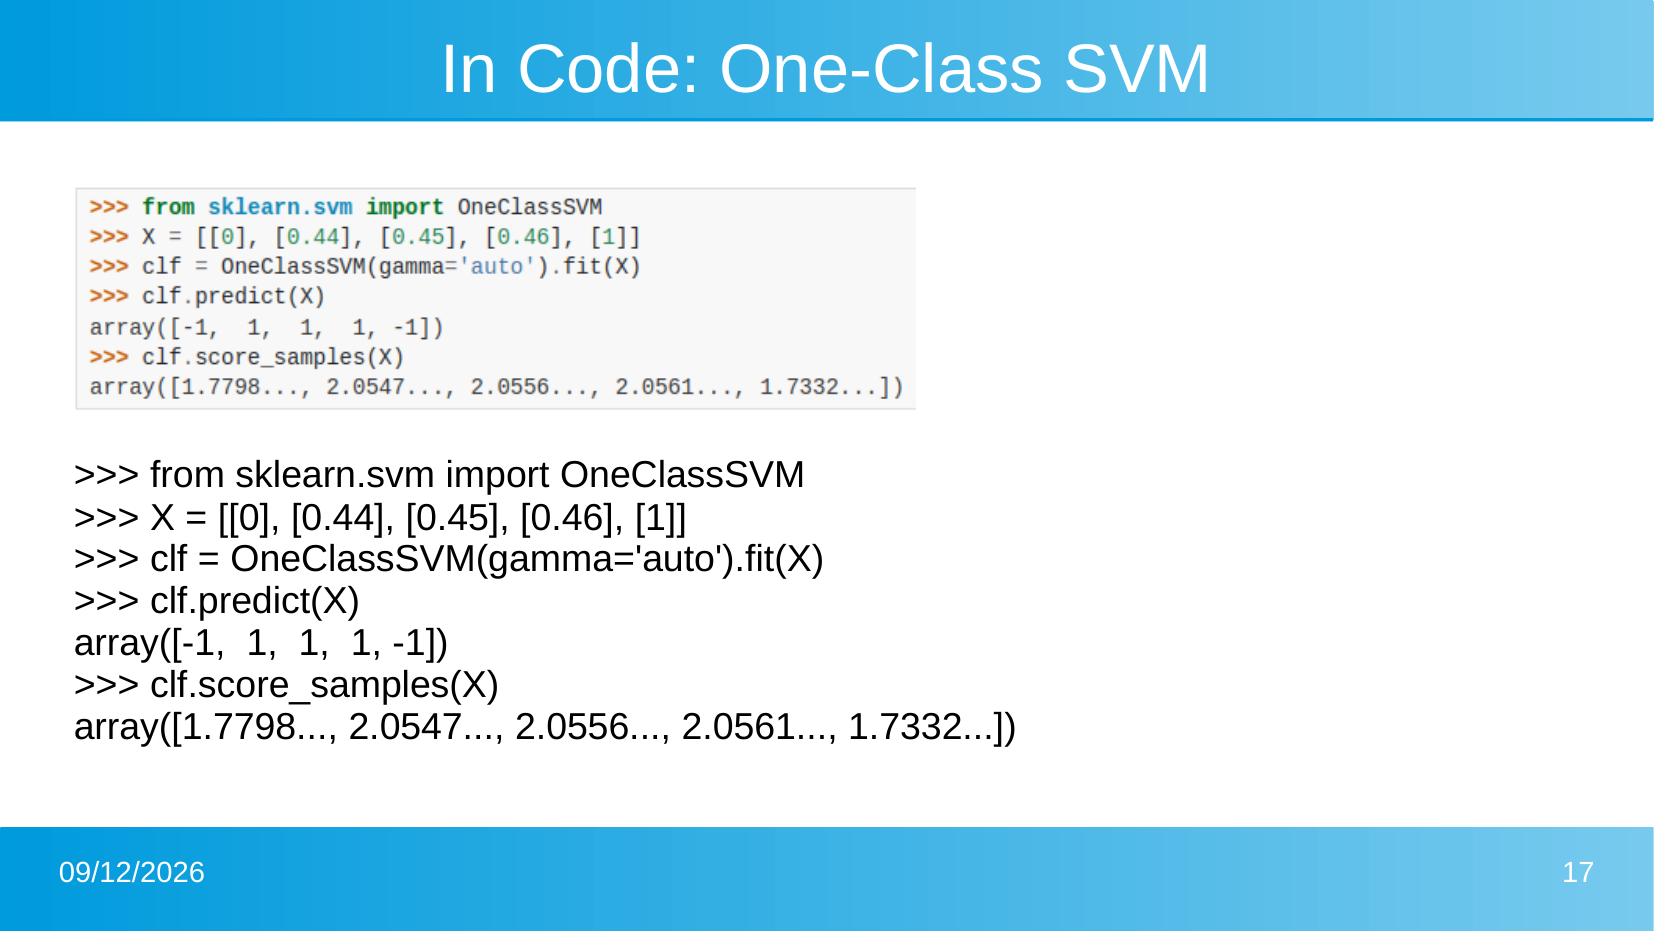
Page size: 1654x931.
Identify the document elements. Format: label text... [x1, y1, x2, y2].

picture [68, 177, 916, 424]
text_box >>> from sklearn.svm import OneClassSVM >>> X = [[0], [0.44], [0.45], [0.46], [1]] >>> clf = OneClassSVM(gamma='auto').fit(X) >>> clf.predict(X) array([-1, 1, 1, 1, -1]) >>> clf.score_samples(X) array([1.7798..., 2.0547..., 2.0556..., 2.0561..., 1.7332...]) [59, 446, 1241, 798]
title In Code: One-Class SVM [59, 29, 1595, 108]
